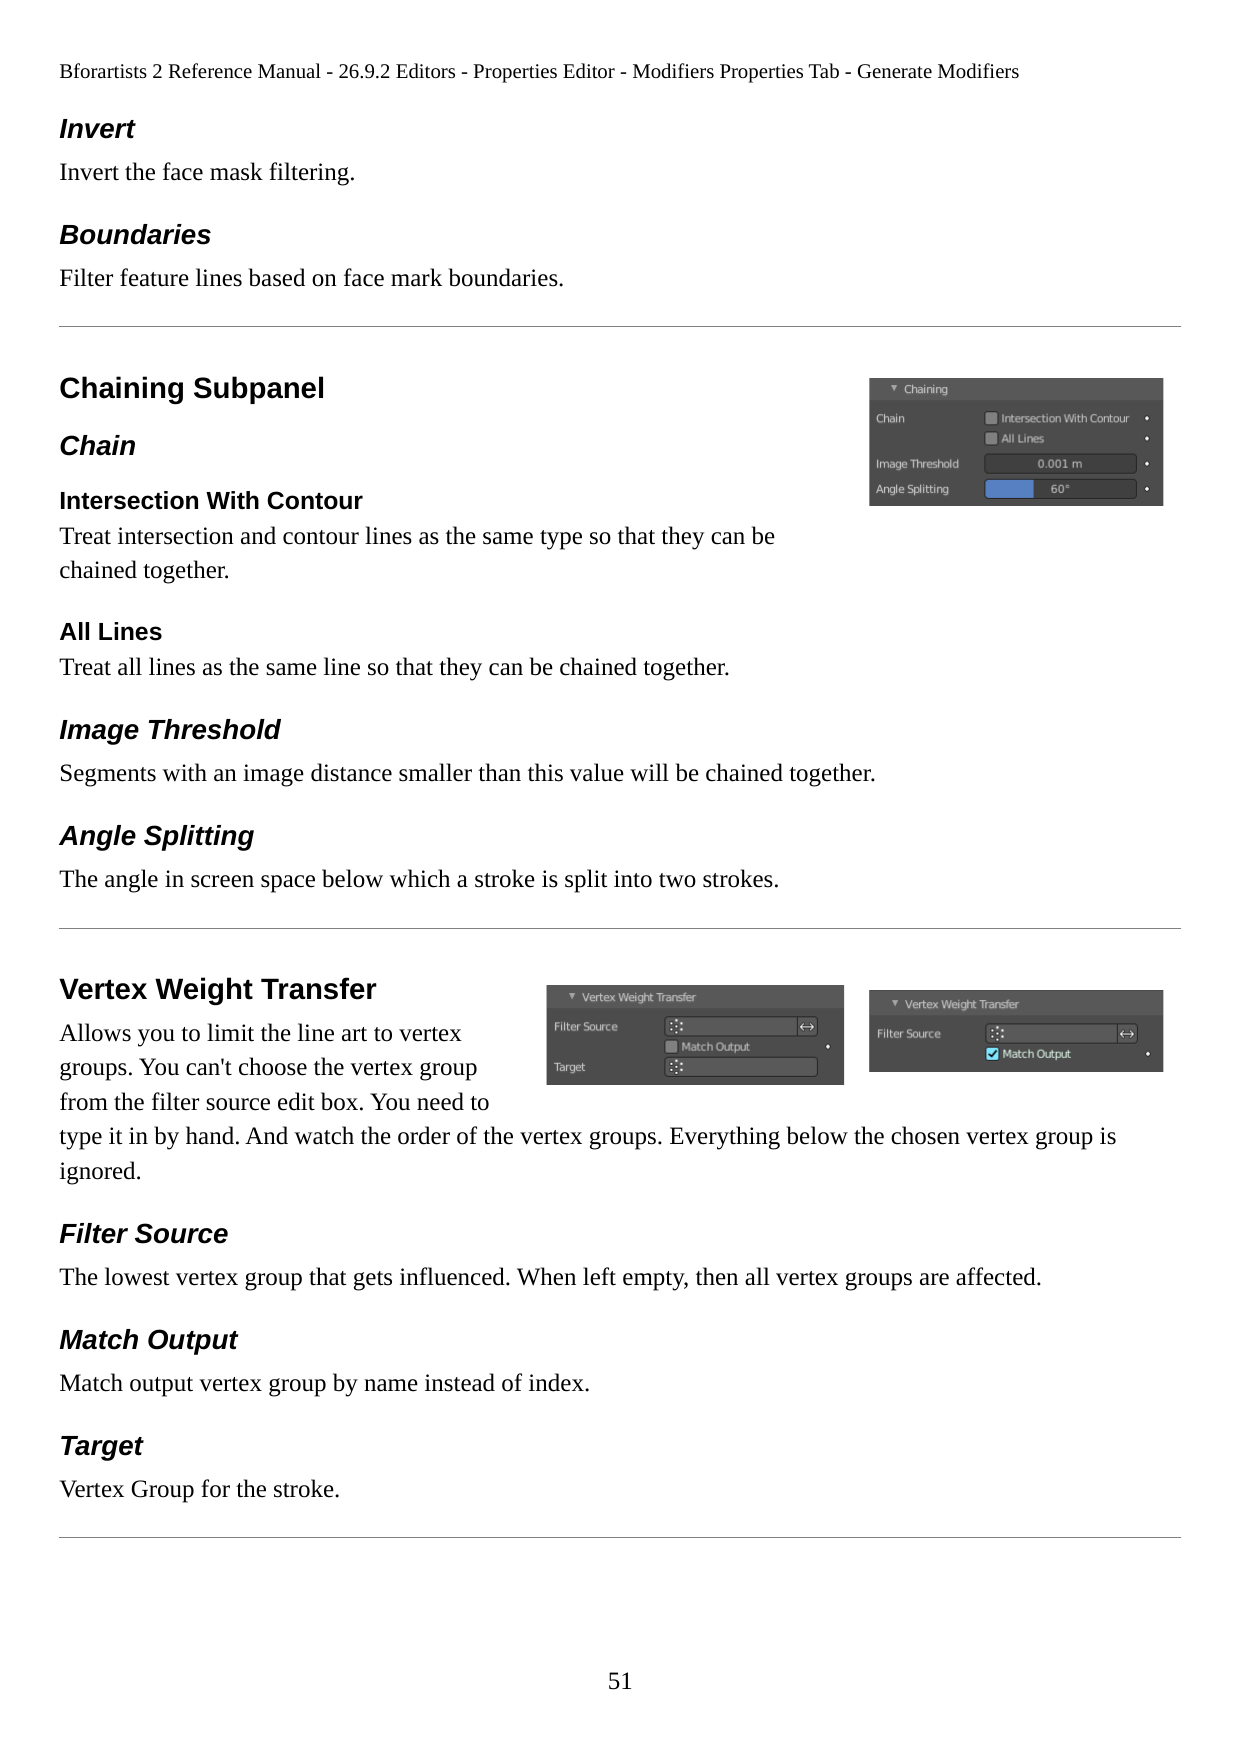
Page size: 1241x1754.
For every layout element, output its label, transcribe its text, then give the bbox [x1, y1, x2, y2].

text Segments with an image distance smaller than this value will be chained together. [59, 758, 1181, 787]
subtitle Filter Source [59, 1217, 1181, 1249]
picture [869, 990, 1164, 1072]
subtitle Angle Splitting [59, 819, 1181, 851]
subtitle Chaining Subpanel [59, 371, 1181, 404]
text Vertex Group for the stroke. [59, 1474, 1181, 1502]
subtitle Boundaries [59, 218, 1181, 250]
picture [869, 378, 1164, 506]
subtitle Chain [59, 429, 869, 461]
subtitle Vertex Weight Transfer [59, 972, 1181, 1005]
subtitle Match Output [59, 1323, 1181, 1355]
subtitle Intersection With Contour [59, 486, 1181, 515]
text The lowest vertex group that gets influenced. When left empty, then all vertex groups are affected. [59, 1262, 1181, 1291]
text Treat all lines as the same line so that they can be chained together. [59, 652, 1181, 681]
picture [546, 985, 845, 1085]
text The angle in screen space below which a stroke is split into two strokes. [59, 864, 1181, 893]
text Treat intersection and contour lines as the same type so that they can be chained together. [59, 521, 1181, 584]
text Invert the face mask filtering. [59, 157, 1181, 186]
text Filter feature lines based on face mark boundaries. [59, 263, 1181, 292]
subtitle Image Threshold [59, 713, 1181, 745]
text Allows you to limit the line art to vertex groups. You can't choose the vertex group from the filter source edit box. You need to type it in by hand. And watch the order of the vertex groups. Everything below the chosen vertex group is ignored. [59, 1085, 1181, 1184]
text Match output vertex group by name instead of index. [59, 1368, 1181, 1396]
subtitle All Lines [59, 617, 1181, 646]
subtitle Invert [59, 113, 1181, 144]
subtitle [1164, 429, 1181, 461]
subtitle Target [59, 1429, 1181, 1461]
